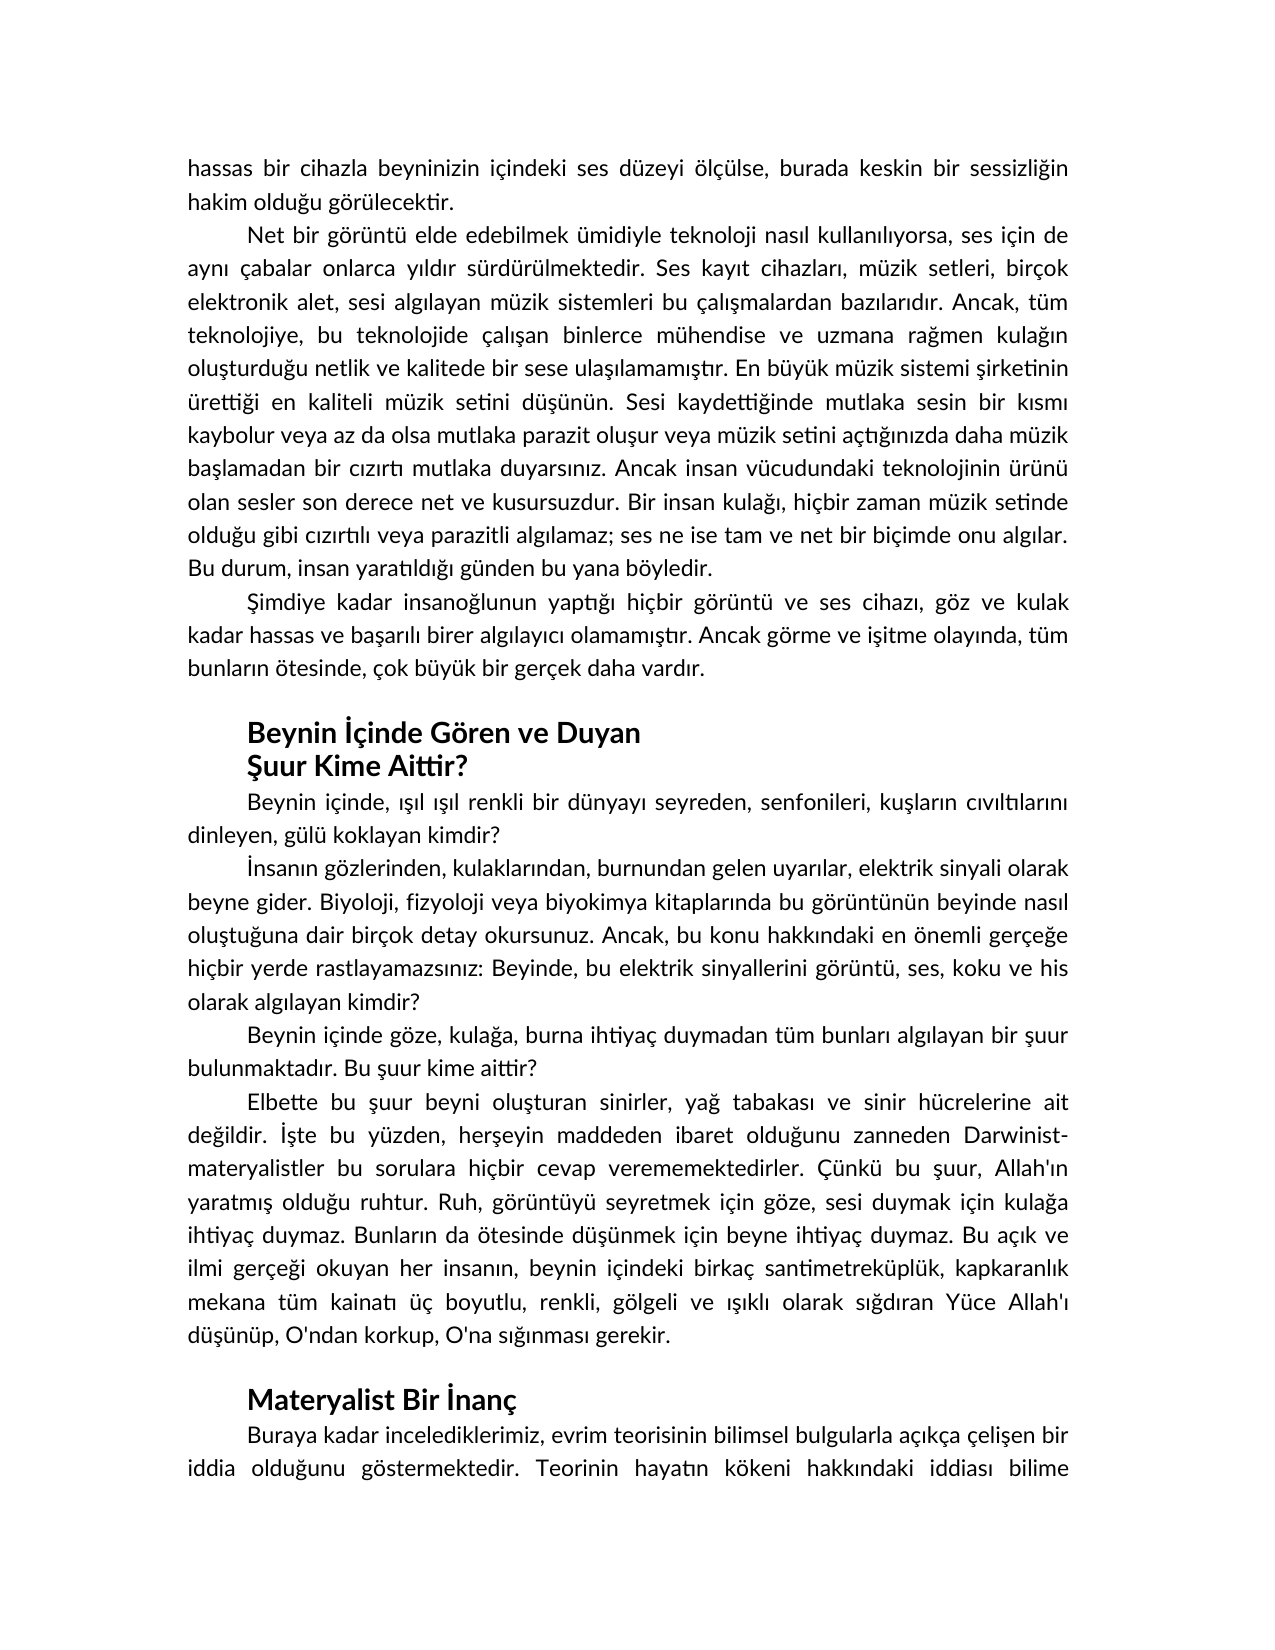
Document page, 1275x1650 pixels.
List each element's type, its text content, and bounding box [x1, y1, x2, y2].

text Elbette bu şuur beyni oluşturan sinirler, yağ tabakası ve sinir hücrelerine ait değildir. İşte bu yüzden, herşeyin maddeden ibaret olduğunu zanneden Darwinist-materyalistler bu sorulara hiçbir cevap verememektedirler. Çünkü bu şuur, Allah'ın yaratmış olduğu ruhtur. Ruh, görüntüyü seyretmek için göze, sesi duymak için kulağa ihtiyaç duymaz. Bunların da ötesinde düşünmek için beyne ihtiyaç duymaz. Bu açık ve ilmi gerçeği okuyan her insanın, beynin içindeki birkaç santimetreküplük, kapkaranlık mekana tüm kainatı üç boyutlu, renkli, gölgeli ve ışıklı olarak sığdıran Yüce Allah'ı düşünüp, O'ndan korkup, O'na sığınması gerekir. [187, 1083, 1070, 1350]
text İnsanın gözlerinden, kulaklarından, burnundan gelen uyarılar, elektrik sinyali olarak beyne gider. Biyoloji, fizyoloji veya biyokimya kitaplarında bu görüntünün beyinde nasıl oluştuğuna dair birçok detay okursunuz. Ancak, bu konu hakkındaki en önemli gerçeğe hiçbir yerde rastlayamazsınız: Beyinde, bu elektrik sinyallerini görüntü, ses, koku ve his olarak algılayan kimdir? [187, 850, 1070, 1017]
text Buraya kadar incelediklerimiz, evrim teorisinin bilimsel bulgularla açıkça çelişen bir iddia olduğunu göstermektedir. Teorinin hayatın kökeni hakkındaki iddiası bilime [187, 1417, 1070, 1483]
text Beynin içinde göze, kulağa, burna ihtiyaç duymadan tüm bunları algılayan bir şuur bulunmaktadır. Bu şuur kime aittir? [187, 1017, 1070, 1083]
text Şimdiye kadar insanoğlunun yaptığı hiçbir görüntü ve ses cihazı, göz ve kulak kadar hassas ve başarılı birer algılayıcı olamamıştır. Ancak görme ve işitme olayında, tüm bunların ötesinde, çok büyük bir gerçek daha vardır. [187, 583, 1070, 683]
text Beynin içinde, ışıl ışıl renkli bir dünyayı seyreden, senfonileri, kuşların cıvıltılarını dinleyen, gülü koklayan kimdir? [187, 783, 1070, 850]
text Materyalist Bir İnanç [187, 1383, 1070, 1417]
text Beynin İçinde Gören ve Duyan [187, 717, 1070, 750]
text Şuur Kime Aittir? [187, 750, 1070, 783]
text hassas bir cihazla beyninizin içindeki ses düzeyi ölçülse, burada keskin bir sessizliğin hakim olduğu görülecektir. [187, 150, 1070, 217]
text Net bir görüntü elde edebilmek ümidiyle teknoloji nasıl kullanılıyorsa, ses için de aynı çabalar onlarca yıldır sürdürülmektedir. Ses kayıt cihazları, müzik setleri, birçok elektronik alet, sesi algılayan müzik sistemleri bu çalışmalardan bazılarıdır. Ancak, tüm teknolojiye, bu teknolojide çalışan binlerce mühendise ve uzmana rağmen kulağın oluşturduğu netlik ve kalitede bir sese ulaşılamamıştır. En büyük müzik sistemi şirketinin ürettiği en kaliteli müzik setini düşünün. Sesi kaydettiğinde mutlaka sesin bir kısmı kaybolur veya az da olsa mutlaka parazit oluşur veya müzik setini açtığınızda daha müzik başlamadan bir cızırtı mutlaka duyarsınız. Ancak insan vücudundaki teknolojinin ürünü olan sesler son derece net ve kusursuzdur. Bir insan kulağı, hiçbir zaman müzik setinde olduğu gibi cızırtılı veya parazitli algılamaz; ses ne ise tam ve net bir biçimde onu algılar. Bu durum, insan yaratıldığı günden bu yana böyledir. [187, 217, 1070, 583]
